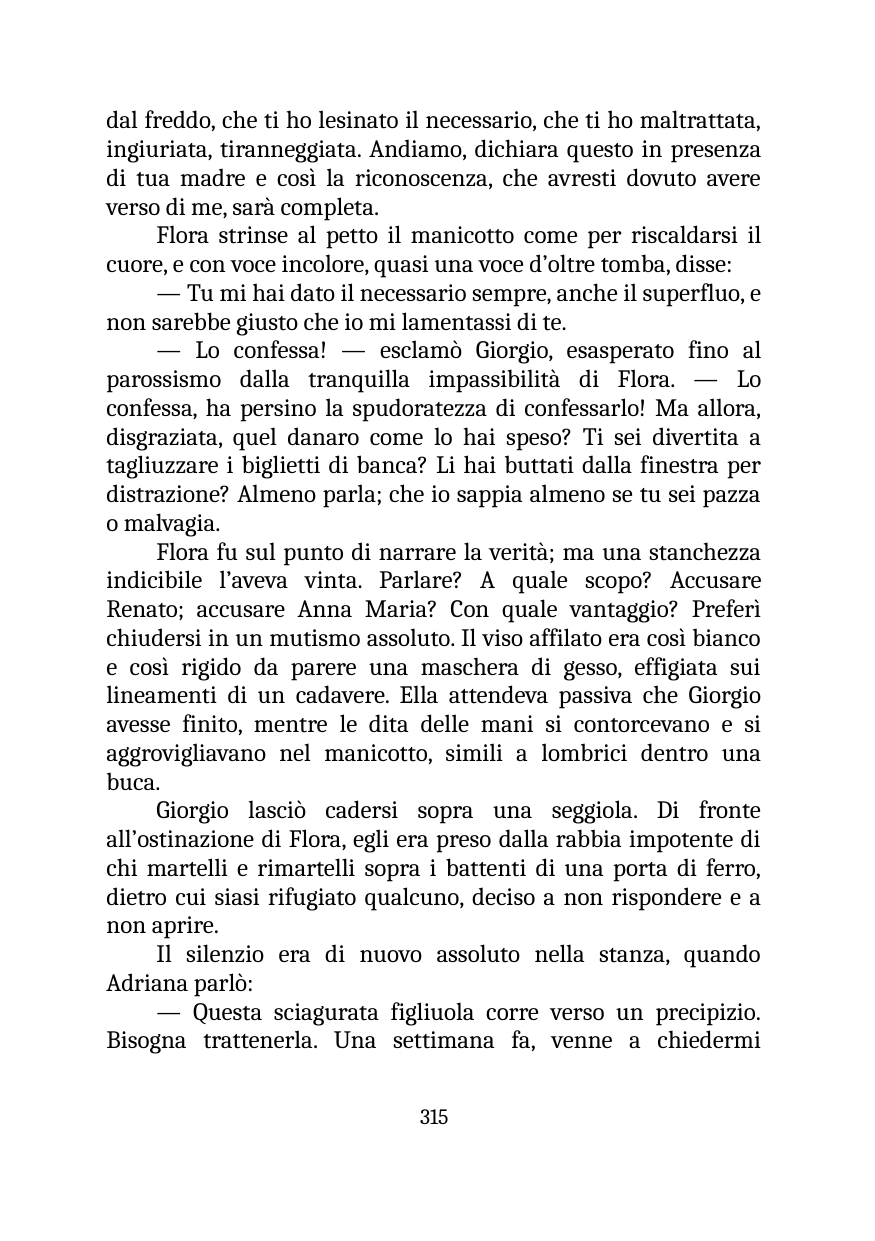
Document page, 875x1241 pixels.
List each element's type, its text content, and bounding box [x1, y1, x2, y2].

text Flora fu sul punto di narrare la verità; ma una stanchezza indicibile l’aveva vinta. Parlare? A quale scopo? Accusare Renato; accusare Anna Maria? Con quale vantaggio? Preferì chiudersi in un mutismo assoluto. Il viso affilato era così bianco e così rigido da parere una maschera di gesso, effigiata sui lineamenti di un cadavere. Ella attendeva passiva che Giorgio avesse finito, mentre le dita delle mani si contorcevano e si aggrovigliavano nel manicotto, simili a lombrici dentro una buca. [106, 537, 762, 796]
text Il silenzio era di nuovo assoluto nella stanza, quando Adriana parlò: [106, 940, 762, 997]
text — Tu mi hai dato il necessario sempre, anche il superfluo, e non sarebbe giusto che io mi lamentassi di te. [106, 279, 762, 336]
text Giorgio lasciò cadersi sopra una seggiola. Di fronte all’ostinazione di Flora, egli era preso dalla rabbia impotente di chi martelli e rimartelli sopra i battenti di una porta di ferro, dietro cui siasi rifugiato qualcuno, deciso a non rispondere e a non aprire. [106, 796, 762, 940]
text — Questa sciagurata figliuola corre verso un precipizio. Bisogna trattenerla. Una settimana fa, venne a chiedermi [106, 997, 762, 1055]
text dal freddo, che ti ho lesinato il necessario, che ti ho maltrattata, ingiuriata, tiranneggiata. Andiamo, dichiara questo in presenza di tua madre e così la riconoscenza, che avresti dovuto avere verso di me, sarà completa. [106, 106, 762, 221]
text — Lo confessa! — esclamò Giorgio, esasperato fino al parossismo dalla tranquilla impassibilità di Flora. — Lo confessa, ha persino la spudoratezza di confessarlo! Ma allora, disgraziata, quel danaro come lo hai speso? Ti sei divertita a tagliuzzare i biglietti di banca? Li hai buttati dalla finestra per distrazione? Almeno parla; che io sappia almeno se tu sei pazza o malvagia. [106, 336, 762, 537]
text Flora strinse al petto il manicotto come per riscaldarsi il cuore, e con voce incolore, quasi una voce d’oltre tomba, disse: [106, 221, 762, 279]
